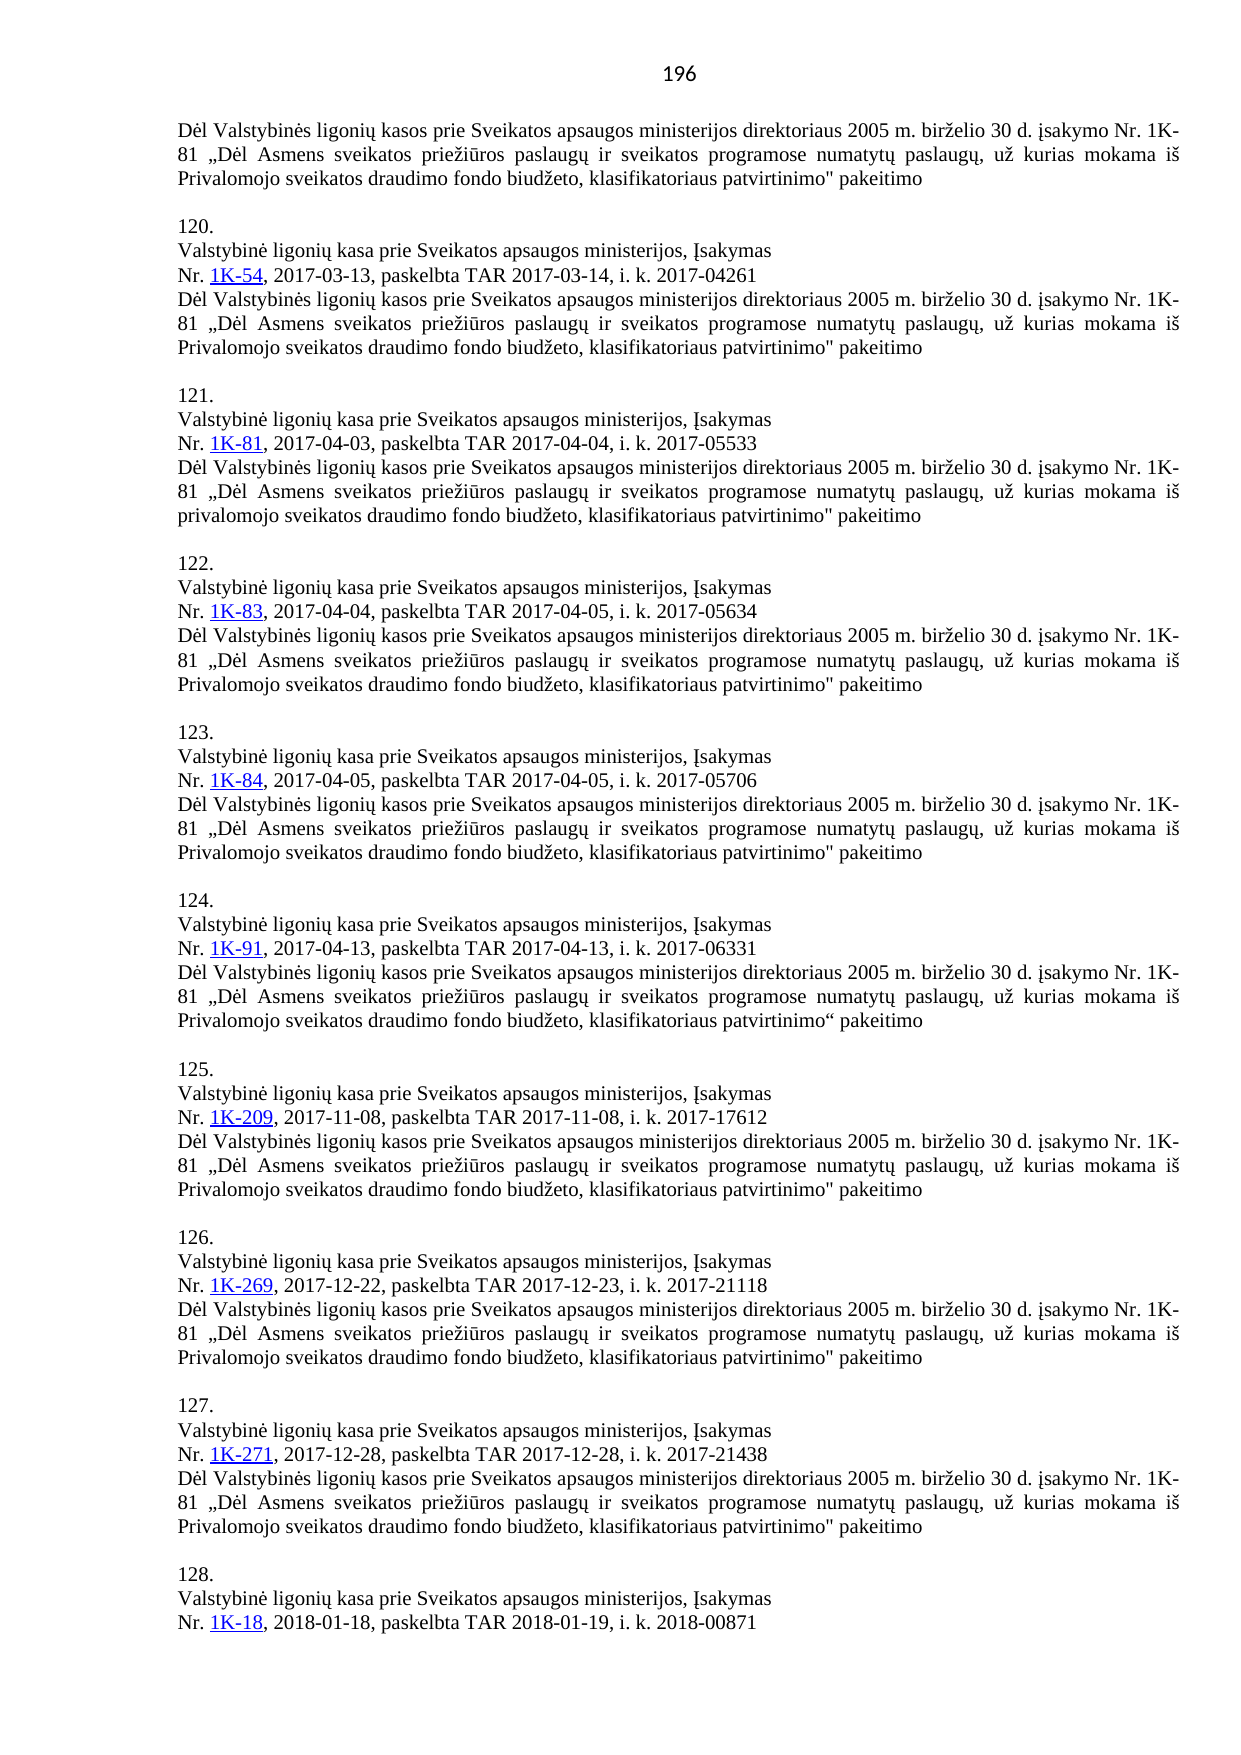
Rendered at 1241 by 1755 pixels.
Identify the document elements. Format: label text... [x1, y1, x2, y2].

text Dėl Valstybinės ligonių kasos prie Sveikatos apsaugos ministerijos direktoriaus 2005 m. birželio 30 d. įsakymo Nr. 1K-81 „Dėl Asmens sveikatos priežiūros paslaugų ir sveikatos programose numatytų paslaugų, už kurias mokama iš Privalomojo sveikatos draudimo fondo biudžeto, klasifikatoriaus patvirtinimo“ pakeitimo [177, 960, 1181, 1032]
text Dėl Valstybinės ligonių kasos prie Sveikatos apsaugos ministerijos direktoriaus 2005 m. birželio 30 d. įsakymo Nr. 1K-81 „Dėl Asmens sveikatos priežiūros paslaugų ir sveikatos programose numatytų paslaugų, už kurias mokama iš Privalomojo sveikatos draudimo fondo biudžeto, klasifikatoriaus patvirtinimo" pakeitimo [177, 1129, 1181, 1201]
text Nr. 1K-54, 2017-03-13, paskelbta TAR 2017-03-14, i. k. 2017-04261 [177, 262, 1181, 287]
text Valstybinė ligonių kasa prie Sveikatos apsaugos ministerijos, Įsakymas [177, 744, 1181, 768]
text 123. [177, 720, 1181, 744]
text Valstybinė ligonių kasa prie Sveikatos apsaugos ministerijos, Įsakymas [177, 1417, 1181, 1442]
text Nr. 1K-91, 2017-04-13, paskelbta TAR 2017-04-13, i. k. 2017-06331 [177, 936, 1181, 960]
text Valstybinė ligonių kasa prie Sveikatos apsaugos ministerijos, Įsakymas [177, 912, 1181, 936]
text Dėl Valstybinės ligonių kasos prie Sveikatos apsaugos ministerijos direktoriaus 2005 m. birželio 30 d. įsakymo Nr. 1K-81 „Dėl Asmens sveikatos priežiūros paslaugų ir sveikatos programose numatytų paslaugų, už kurias mokama iš Privalomojo sveikatos draudimo fondo biudžeto, klasifikatoriaus patvirtinimo" pakeitimo [177, 792, 1181, 864]
text Dėl Valstybinės ligonių kasos prie Sveikatos apsaugos ministerijos direktoriaus 2005 m. birželio 30 d. įsakymo Nr. 1K-81 „Dėl Asmens sveikatos priežiūros paslaugų ir sveikatos programose numatytų paslaugų, už kurias mokama iš Privalomojo sveikatos draudimo fondo biudžeto, klasifikatoriaus patvirtinimo" pakeitimo [177, 623, 1181, 696]
text Dėl Valstybinės ligonių kasos prie Sveikatos apsaugos ministerijos direktoriaus 2005 m. birželio 30 d. įsakymo Nr. 1K-81 „Dėl Asmens sveikatos priežiūros paslaugų ir sveikatos programose numatytų paslaugų, už kurias mokama iš Privalomojo sveikatos draudimo fondo biudžeto, klasifikatoriaus patvirtinimo" pakeitimo [177, 118, 1181, 190]
text Valstybinė ligonių kasa prie Sveikatos apsaugos ministerijos, Įsakymas [177, 575, 1181, 599]
text Nr. 1K-18, 2018-01-18, paskelbta TAR 2018-01-19, i. k. 2018-00871 [177, 1610, 1181, 1634]
text Nr. 1K-209, 2017-11-08, paskelbta TAR 2017-11-08, i. k. 2017-17612 [177, 1105, 1181, 1129]
text Nr. 1K-83, 2017-04-04, paskelbta TAR 2017-04-05, i. k. 2017-05634 [177, 599, 1181, 623]
text Valstybinė ligonių kasa prie Sveikatos apsaugos ministerijos, Įsakymas [177, 238, 1181, 262]
text 121. [177, 383, 1181, 407]
text Nr. 1K-271, 2017-12-28, paskelbta TAR 2017-12-28, i. k. 2017-21438 [177, 1442, 1181, 1466]
text Dėl Valstybinės ligonių kasos prie Sveikatos apsaugos ministerijos direktoriaus 2005 m. birželio 30 d. įsakymo Nr. 1K-81 „Dėl Asmens sveikatos priežiūros paslaugų ir sveikatos programose numatytų paslaugų, už kurias mokama iš Privalomojo sveikatos draudimo fondo biudžeto, klasifikatoriaus patvirtinimo" pakeitimo [177, 1297, 1181, 1369]
text Nr. 1K-84, 2017-04-05, paskelbta TAR 2017-04-05, i. k. 2017-05706 [177, 768, 1181, 792]
text 125. [177, 1057, 1181, 1081]
text Nr. 1K-269, 2017-12-22, paskelbta TAR 2017-12-23, i. k. 2017-21118 [177, 1273, 1181, 1297]
text Dėl Valstybinės ligonių kasos prie Sveikatos apsaugos ministerijos direktoriaus 2005 m. birželio 30 d. įsakymo Nr. 1K-81 „Dėl Asmens sveikatos priežiūros paslaugų ir sveikatos programose numatytų paslaugų, už kurias mokama iš Privalomojo sveikatos draudimo fondo biudžeto, klasifikatoriaus patvirtinimo" pakeitimo [177, 1466, 1181, 1538]
text Nr. 1K-81, 2017-04-03, paskelbta TAR 2017-04-04, i. k. 2017-05533 [177, 431, 1181, 455]
text Valstybinė ligonių kasa prie Sveikatos apsaugos ministerijos, Įsakymas [177, 1081, 1181, 1105]
text 126. [177, 1225, 1181, 1249]
text Valstybinė ligonių kasa prie Sveikatos apsaugos ministerijos, Įsakymas [177, 1586, 1181, 1610]
text 128. [177, 1562, 1181, 1586]
text 120. [177, 214, 1181, 238]
text Dėl Valstybinės ligonių kasos prie Sveikatos apsaugos ministerijos direktoriaus 2005 m. birželio 30 d. įsakymo Nr. 1K-81 „Dėl Asmens sveikatos priežiūros paslaugų ir sveikatos programose numatytų paslaugų, už kurias mokama iš privalomojo sveikatos draudimo fondo biudžeto, klasifikatoriaus patvirtinimo" pakeitimo [177, 455, 1181, 527]
text 122. [177, 551, 1181, 575]
text Dėl Valstybinės ligonių kasos prie Sveikatos apsaugos ministerijos direktoriaus 2005 m. birželio 30 d. įsakymo Nr. 1K-81 „Dėl Asmens sveikatos priežiūros paslaugų ir sveikatos programose numatytų paslaugų, už kurias mokama iš Privalomojo sveikatos draudimo fondo biudžeto, klasifikatoriaus patvirtinimo" pakeitimo [177, 287, 1181, 359]
text Valstybinė ligonių kasa prie Sveikatos apsaugos ministerijos, Įsakymas [177, 407, 1181, 431]
text Valstybinė ligonių kasa prie Sveikatos apsaugos ministerijos, Įsakymas [177, 1249, 1181, 1273]
text 127. [177, 1393, 1181, 1417]
text 124. [177, 888, 1181, 912]
